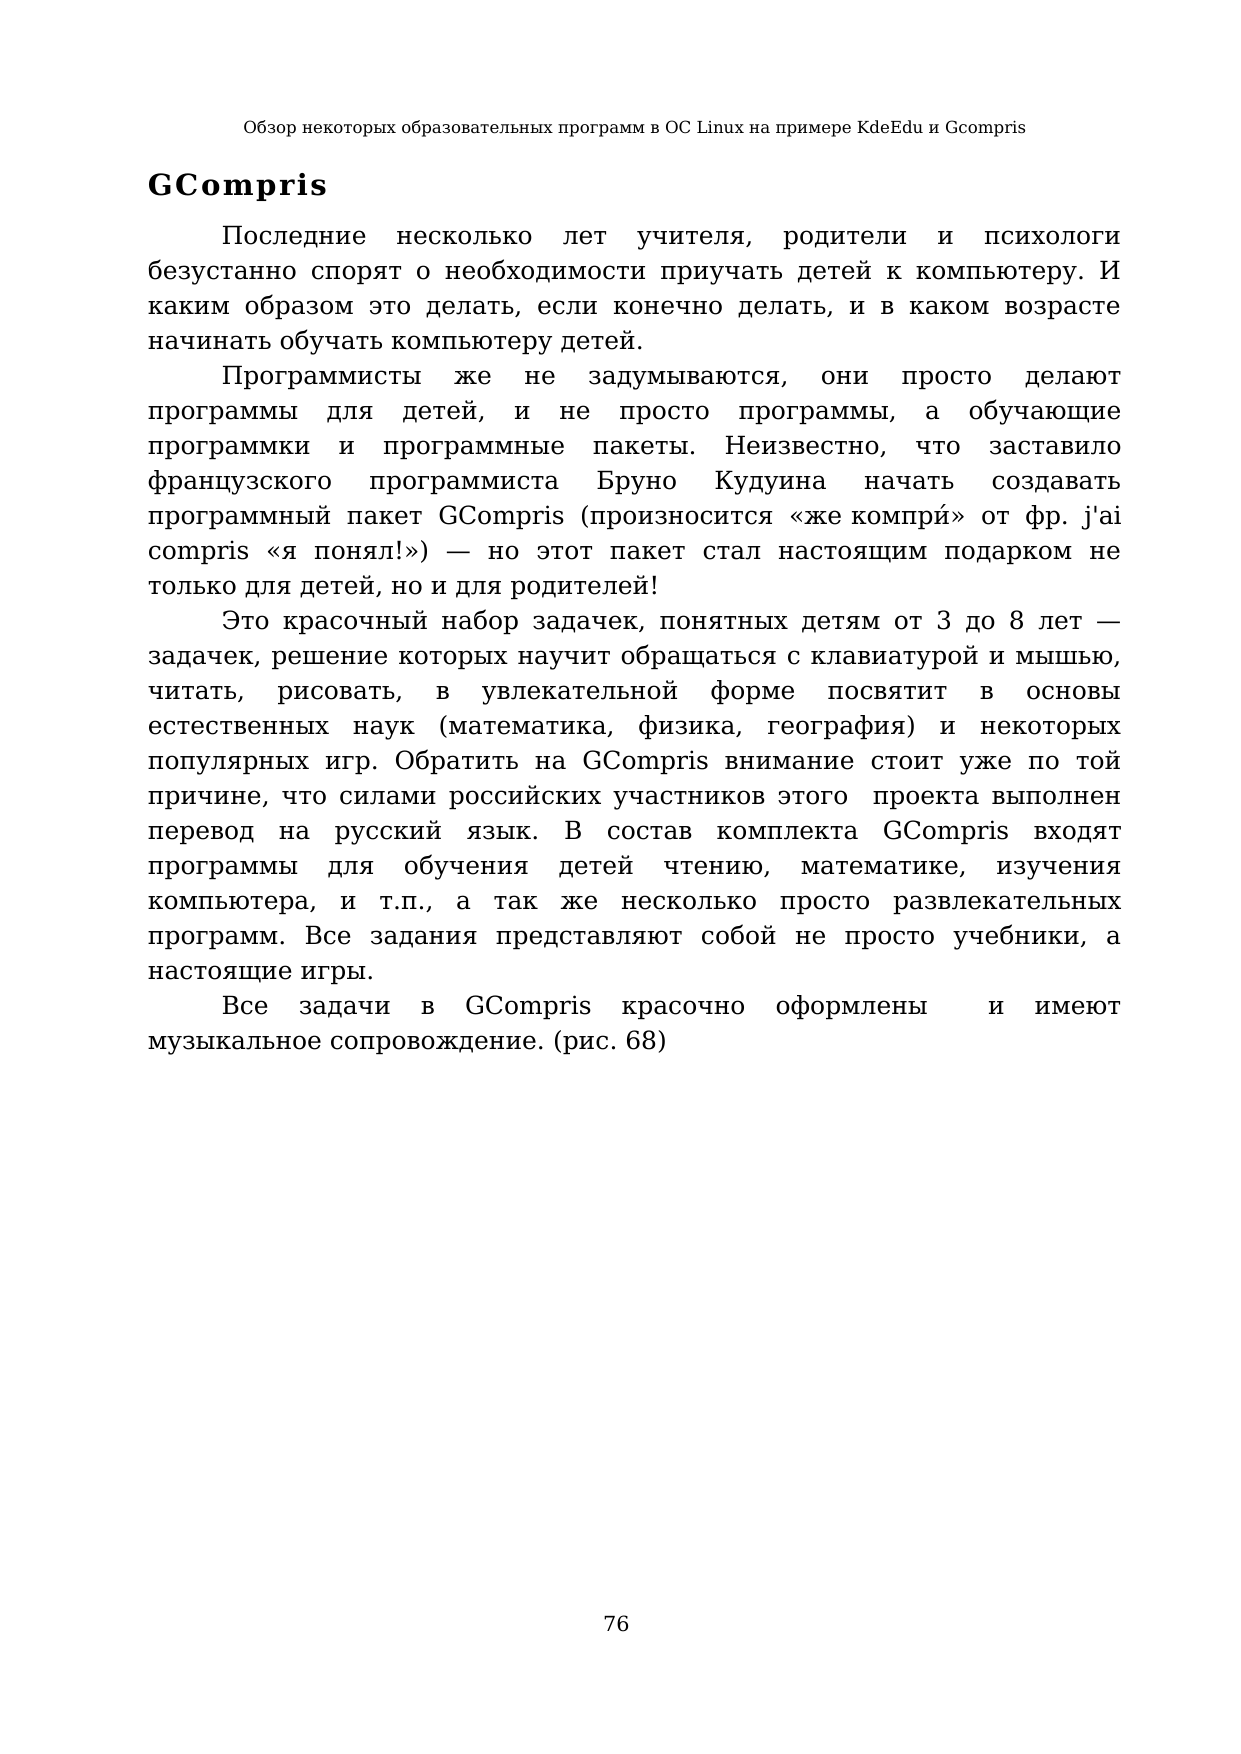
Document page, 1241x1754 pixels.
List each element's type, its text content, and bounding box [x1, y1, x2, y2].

text Это красочный набор задачек, понятных детям от 3 до 8 лет — задачек, решение которых научит обращаться с клавиатурой и мышью, читать, рисовать, в увлекательной форме посвятит в основы естественных наук (математика, физика, география) и некоторых популярных игр. Обратить на GCompris внимание стоит уже по той причине, что силами российских участников этого проекта выполнен перевод на русский язык. В состав комплекта GCompris входят программы для обучения детей чтению, математике, изучения компьютера, и т.п., а так же несколько просто развлекательных программ. Все задания представляют собой не просто учебники, а настоящие игры. [148, 606, 1122, 986]
text Последние несколько лет учителя, родители и психологи безустанно спорят о необходимости приучать детей к компьютеру. И каким образом это делать, если конечно делать, и в каком возрасте начинать обучать компьютеру детей. [148, 221, 1122, 356]
text Программисты же не задумываются, они просто делают программы для детей, и не просто программы, а обучающие программки и программные пакеты. Неизвестно, что заставило французского программиста Бруно Кудуина начать создавать программный пакет GCompris (произносится «же компри́» от фр. j'ai compris «я понял!») — но этот пакет стал настоящим подарком не только для детей, но и для родителей! [148, 361, 1122, 601]
subtitle GCompris [148, 168, 1122, 203]
text Все задачи в GCompris красочно оформлены и имеют музыкальное сопровождение. (рис. 68) [148, 991, 1122, 1056]
